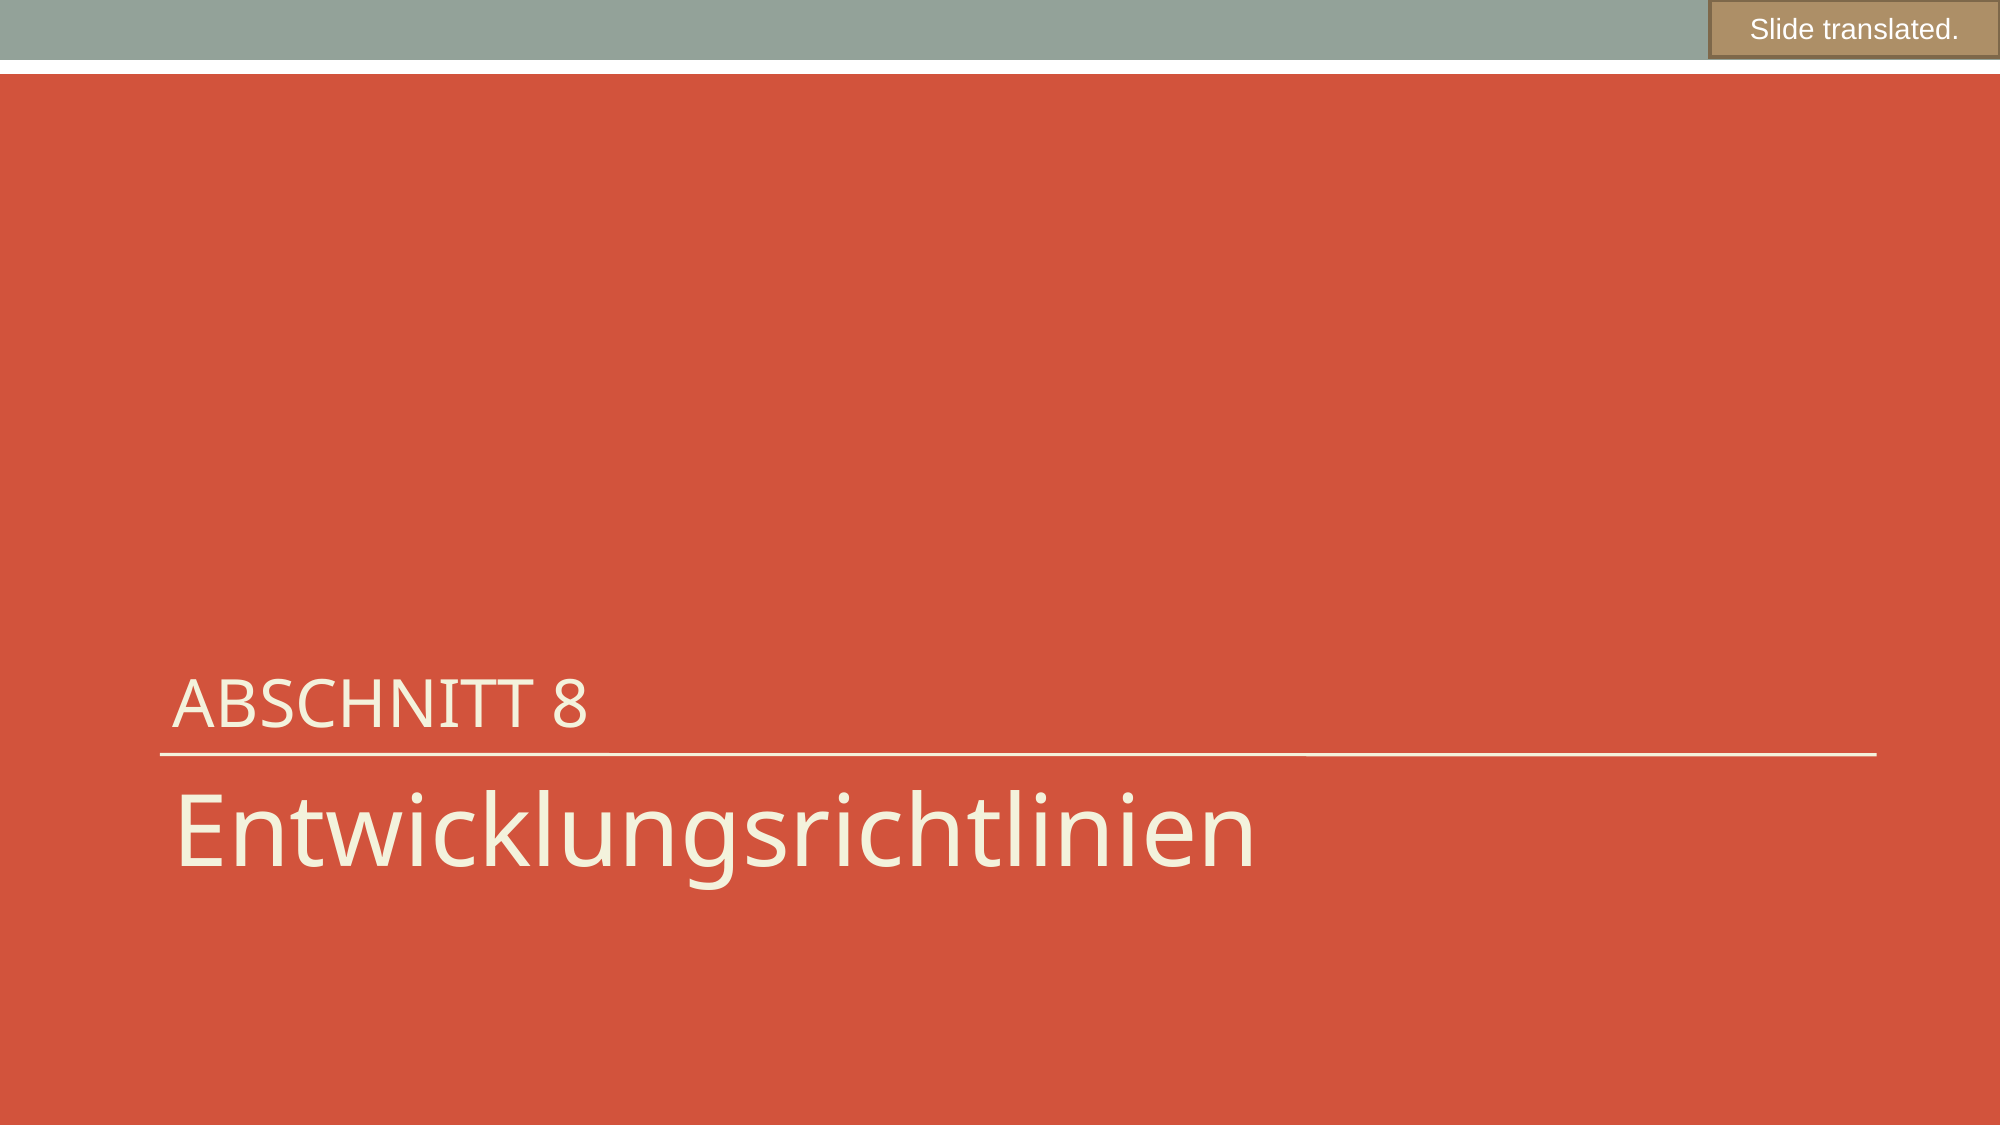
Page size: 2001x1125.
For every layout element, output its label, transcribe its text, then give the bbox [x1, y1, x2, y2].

title ABSCHNITT 8 [157, 387, 1858, 749]
list Entwicklungsrichtlinien [157, 758, 1858, 1006]
text_box Slide translated. [1710, 0, 2000, 57]
